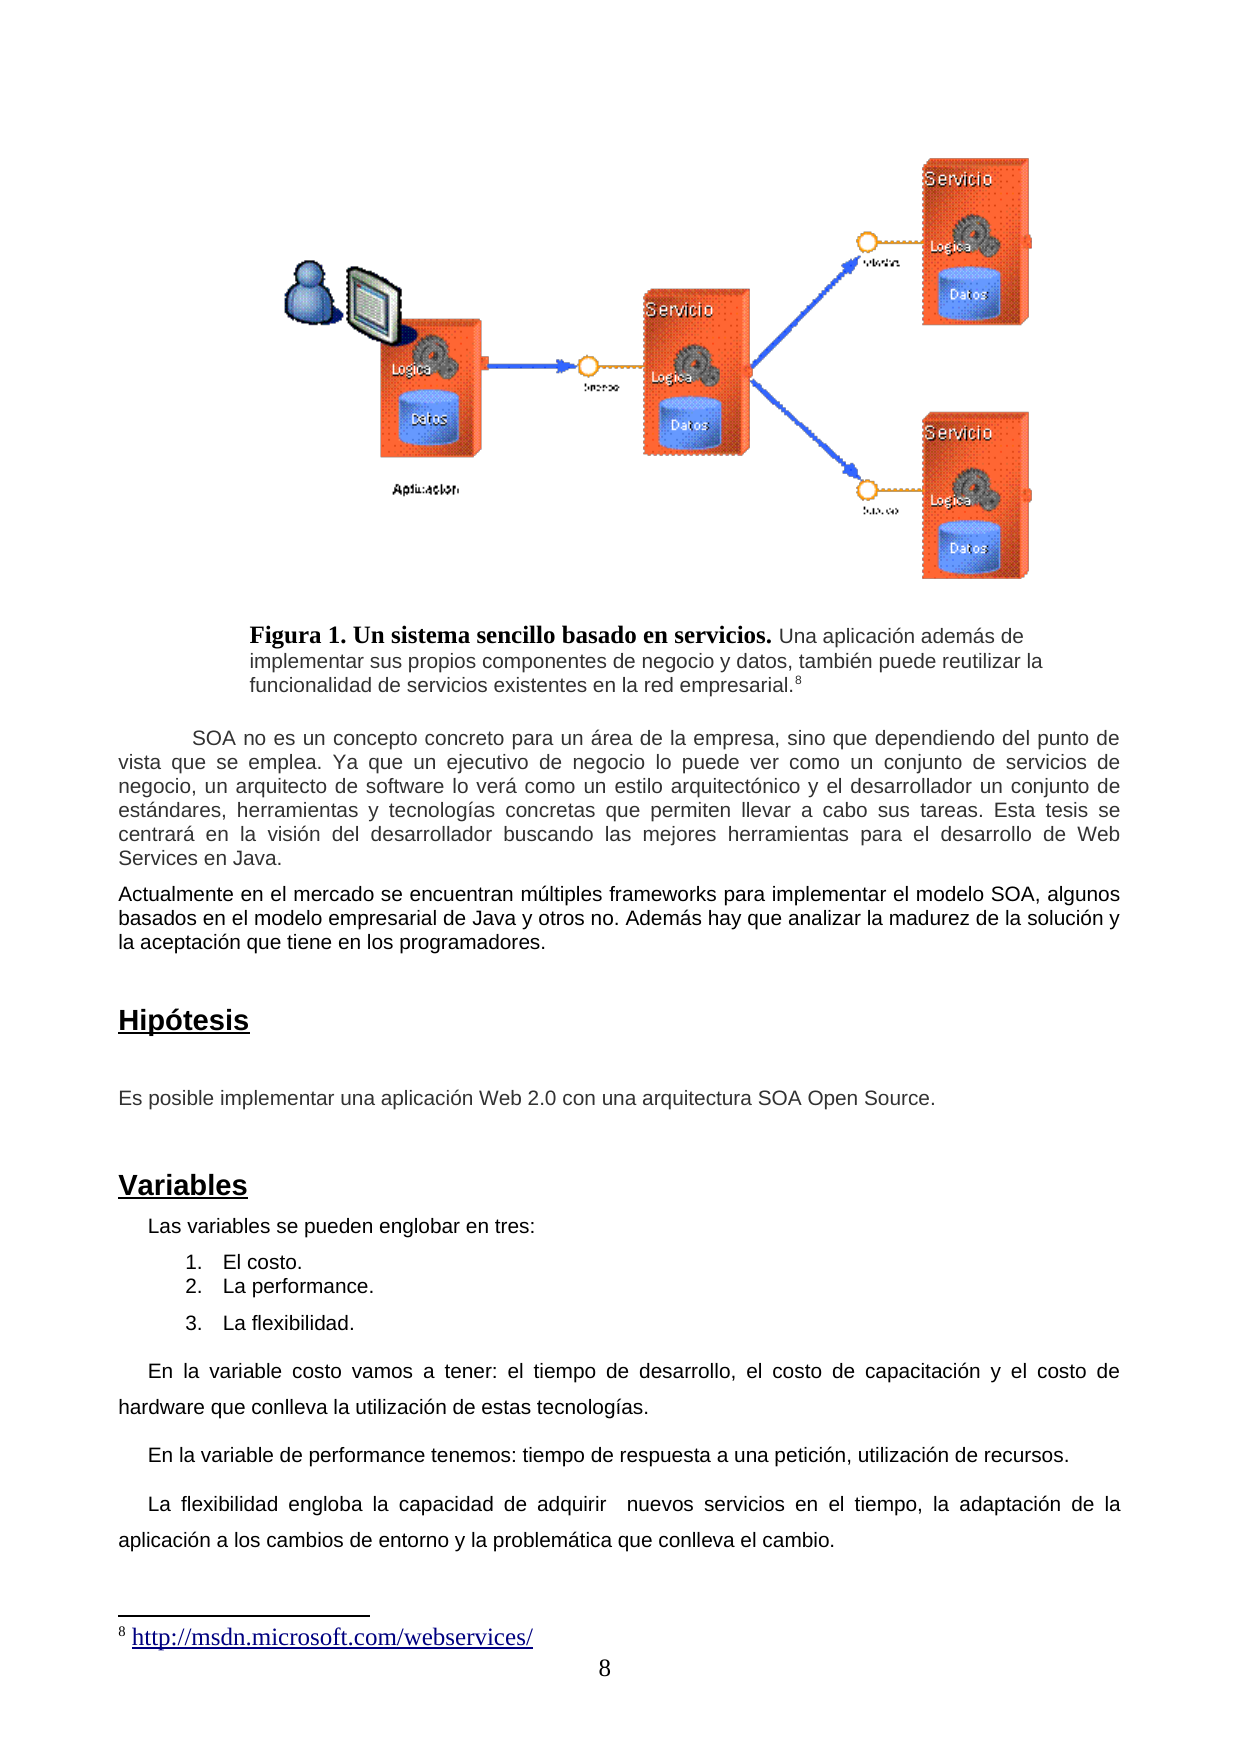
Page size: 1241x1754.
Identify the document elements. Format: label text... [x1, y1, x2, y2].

text Actualmente en el mercado se encuentran múltiples frameworks para implementar el modelo SOA, algunos basados en el modelo empresarial de Java y otros no. Además hay que analizar la madurez de la solución y la aceptación que tiene en los programadores. [118, 882, 1122, 954]
text Es posible implementar una aplicación Web 2.0 con una arquitectura SOA Open Source. [118, 1085, 1122, 1109]
text Figura 1. Un sistema sencillo basado en servicios. Una aplicación además de implementar sus propios componentes de negocio y datos, también puede reutilizar la funcionalidad de servicios existentes en la red empresarial. [249, 620, 1056, 697]
text La flexibilidad engloba la capacidad de adquirir nuevos servicios en el tiempo, la adaptación de la aplicación a los cambios de entorno y la problemática que conlleva el cambio. [118, 1492, 1122, 1551]
text Variables [118, 1168, 1122, 1201]
text http://msdn.microsoft.com/webservices/ [118, 1622, 1122, 1651]
text Hipótesis [118, 1003, 1122, 1036]
text En la variable costo vamos a tener: el tiempo de desarrollo, el costo de capacitación y el costo de hardware que conlleva la utilización de estas tecnologías. [118, 1359, 1122, 1419]
text En la variable de performance tenemos: tiempo de respuesta a una petición, utilización de recursos. [118, 1443, 1122, 1467]
list La flexibilidad. [185, 1310, 1122, 1334]
list El costo. [185, 1250, 1122, 1274]
text Las variables se pueden englobar en tres: [118, 1214, 1122, 1238]
text SOA no es un concepto concreto para un área de la empresa, sino que dependiendo del punto de vista que se emplea. Ya que un ejecutivo de negocio lo puede ver como un conjunto de servicios de negocio, un arquitecto de software lo verá como un estilo arquitectónico y el desarrollador un conjunto de estándares, herramientas y tecnologías concretas que permiten llevar a cabo sus tareas. Esta tesis se centrará en la visión del desarrollador buscando las mejores herramientas para el desarrollo de Web Services en Java. [118, 726, 1122, 869]
list La performance. [185, 1274, 1122, 1298]
picture [279, 157, 1035, 582]
